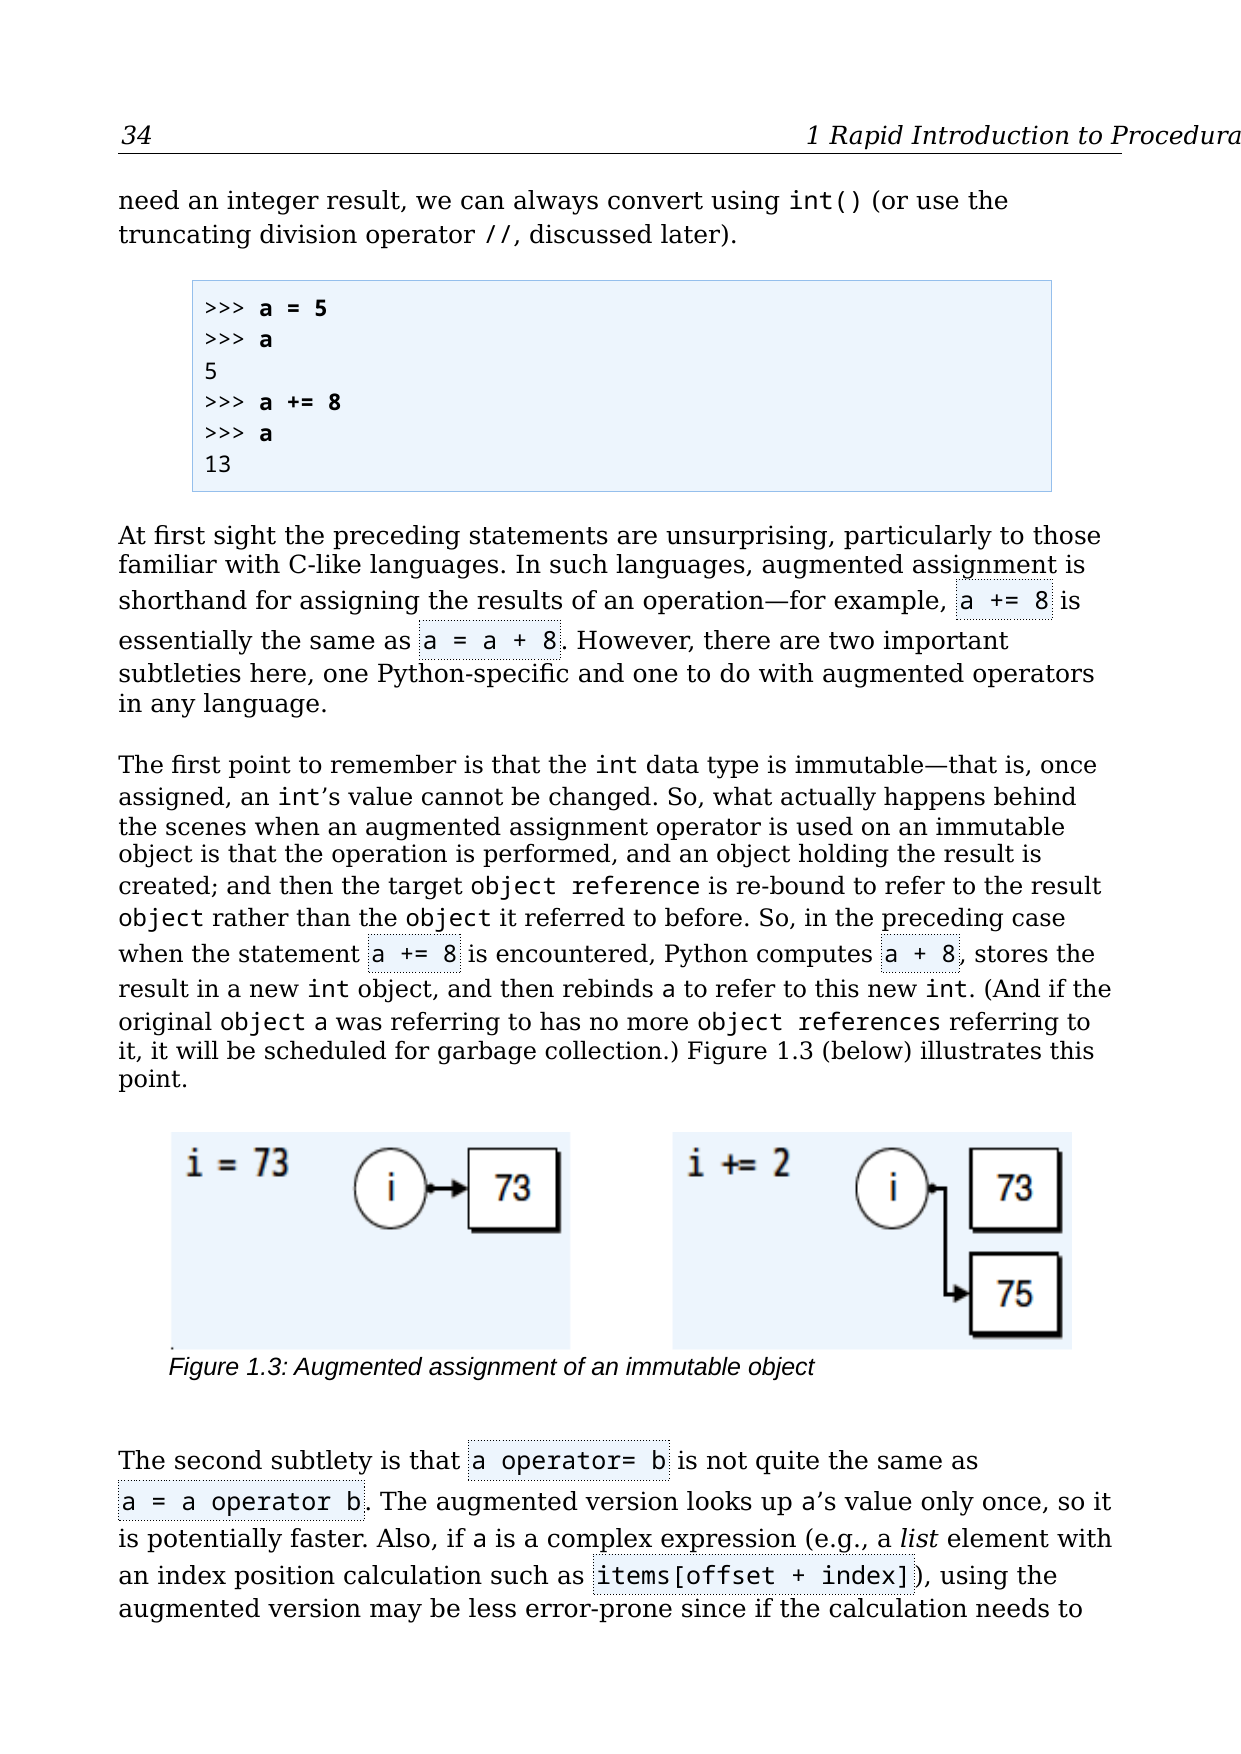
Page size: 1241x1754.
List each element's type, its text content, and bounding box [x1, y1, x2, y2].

text 13 [193, 437, 1051, 491]
text [168, 1117, 1072, 1132]
text >>> a += 8 [193, 374, 1051, 405]
text >>> a [193, 312, 1051, 343]
text 5 [193, 343, 1051, 374]
picture [168, 1132, 1072, 1352]
text >>> a [193, 405, 1051, 437]
text The first point to remember is that the int data type is immutable—that is, once assigned, an int’s value cannot be changed. So, what actually happens behind the scenes when an augmented assignment operator is used on an immutable object is that the operation is performed, and an object holding the result is created; and then the target object reference is re-bound to refer to the result object rather than the object it referred to before. So, in the preceding case when the statement a += 8 is encountered, Python computes a + 8, stores the result in a new int object, and then rebinds a to refer to this new int. (And if the original object a was referring to has no more object references referring to it, it will be scheduled for garbage collection.) Figure 1.3 (below) illustrates this point. [118, 747, 1122, 1093]
text At first sight the preceding statements are unsurprising, particularly to those familiar with C-like languages. In such languages, augmented assignment is shorthand for assigning the results of an operation—for example, a += 8 is essentially the same as a = a + 8. However, there are two important subtleties here, one Python-specific and one to do with augmented operators in any language. [118, 521, 1122, 718]
text Figure 1.3: Augmented assignment of an immutable object [168, 1352, 1072, 1381]
text >>> a = 5 [193, 281, 1051, 312]
text need an integer result, we can always convert using int() (or use the truncating division operator //, discussed later). [118, 183, 1122, 251]
text The second subtlety is that a operator= b is not quite the same as a = a operator b. The augmented version looks up a’s value only once, so it is potentially faster. Also, if a is a complex expression (e.g., a list element with an index position calculation such as items[offset + index]), using the augmented version may be less error-prone since if the calculation needs to [118, 1117, 1122, 1623]
